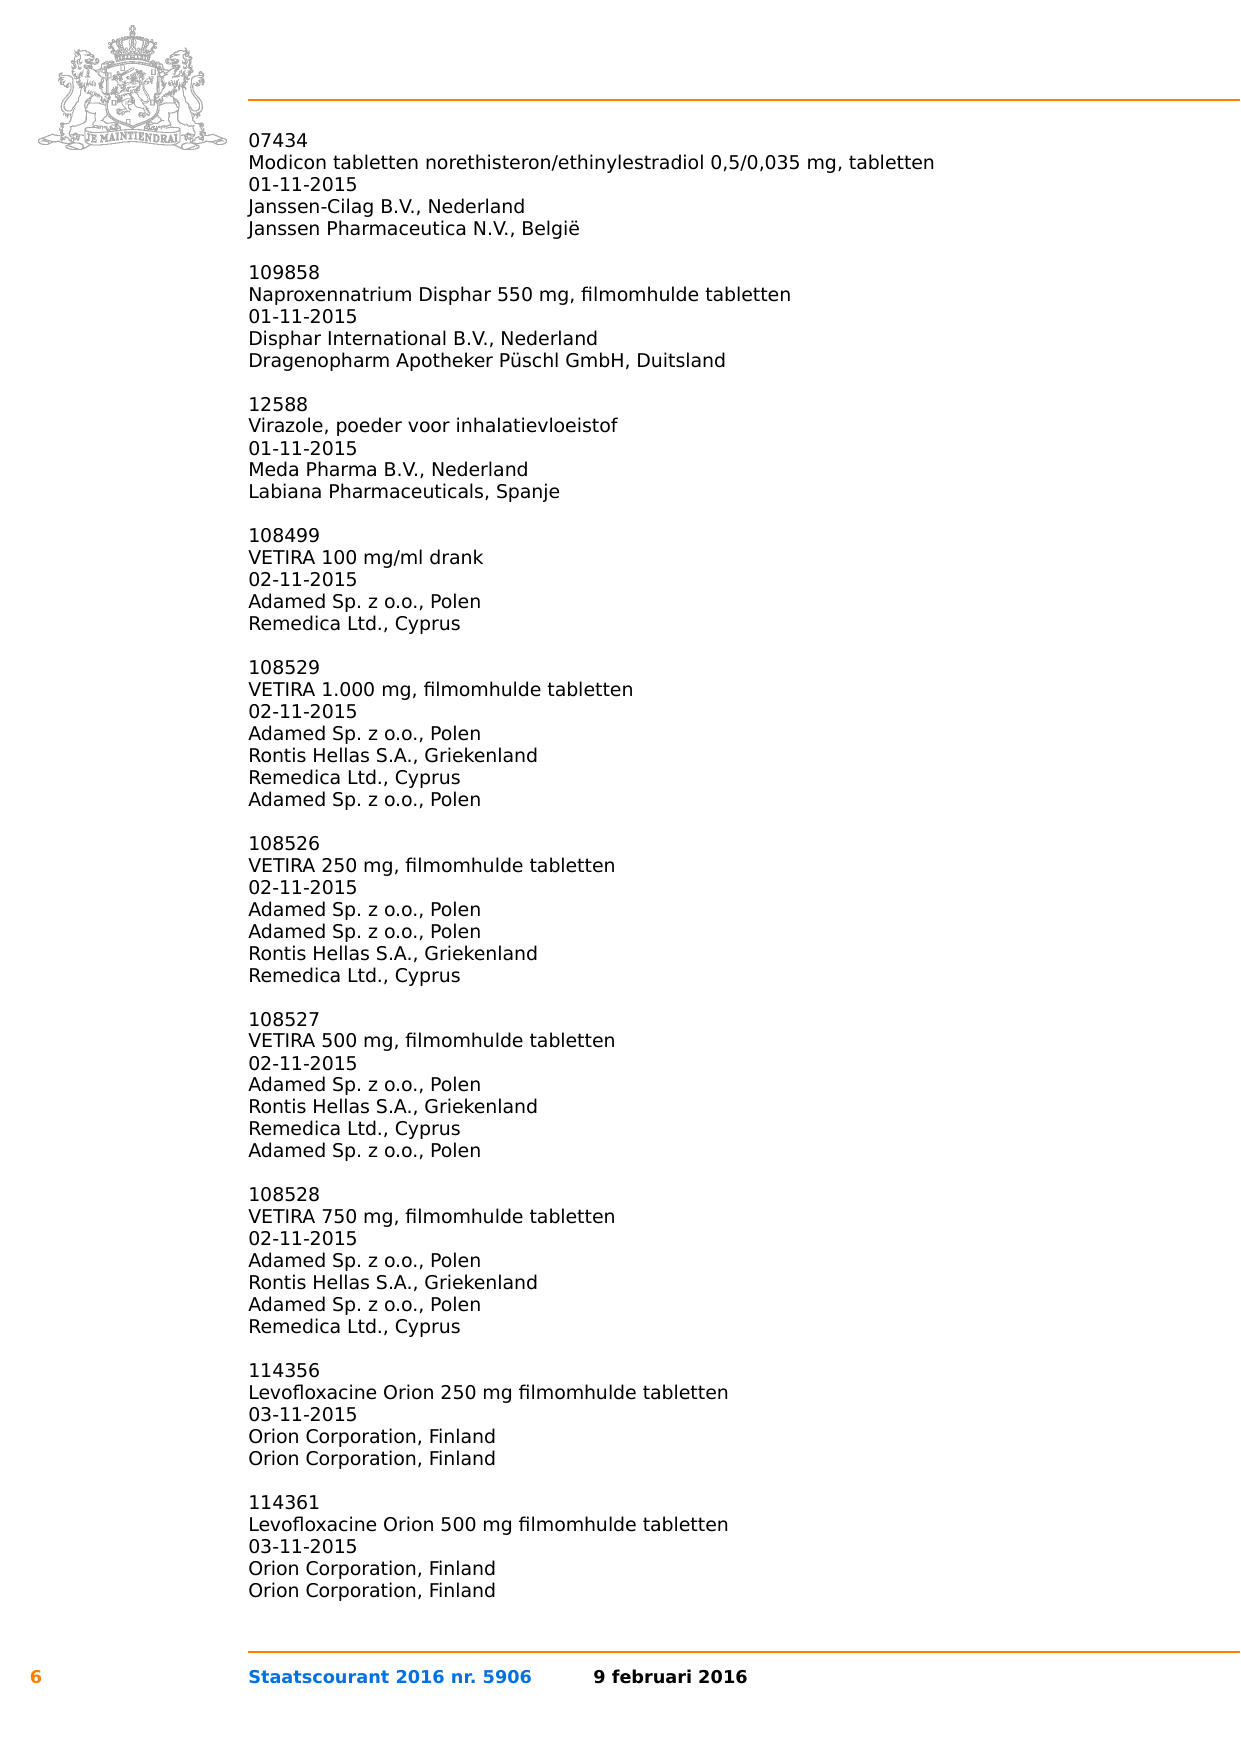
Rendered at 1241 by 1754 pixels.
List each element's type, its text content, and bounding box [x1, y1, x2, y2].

text Adamed Sp. z o.o., Polen [248, 1294, 1163, 1316]
text Meda Pharma B.V., Nederland [248, 459, 1163, 481]
text Labiana Pharmaceuticals, Spanje [248, 481, 1163, 503]
text VETIRA 100 mg/ml drank [248, 547, 1163, 569]
text 02-11-2015 [248, 1228, 1163, 1250]
text 01-11-2015 [248, 306, 1163, 328]
text VETIRA 1.000 mg, filmomhulde tabletten [248, 679, 1163, 701]
text Modicon tabletten norethisteron/ethinylestradiol 0,5/0,035 mg, tabletten [248, 152, 1163, 174]
text VETIRA 750 mg, filmomhulde tabletten [248, 1206, 1163, 1228]
text 108528 [248, 1184, 1163, 1206]
text Rontis Hellas S.A., Griekenland [248, 1096, 1163, 1118]
text Levofloxacine Orion 250 mg filmomhulde tabletten [248, 1382, 1163, 1404]
text 02-11-2015 [248, 877, 1163, 899]
text 02-11-2015 [248, 701, 1163, 723]
text Adamed Sp. z o.o., Polen [248, 1074, 1163, 1096]
text Remedica Ltd., Cyprus [248, 613, 1163, 635]
text 108529 [248, 657, 1163, 679]
text 114361 [248, 1492, 1163, 1514]
text Remedica Ltd., Cyprus [248, 1118, 1163, 1140]
text 114356 [248, 1360, 1163, 1382]
text Adamed Sp. z o.o., Polen [248, 591, 1163, 613]
text 01-11-2015 [248, 437, 1163, 459]
text Adamed Sp. z o.o., Polen [248, 789, 1163, 811]
text Remedica Ltd., Cyprus [248, 964, 1163, 987]
text 108499 [248, 525, 1163, 547]
text 02-11-2015 [248, 1052, 1163, 1074]
text 12588 [248, 393, 1163, 415]
text Levofloxacine Orion 500 mg filmomhulde tabletten [248, 1514, 1163, 1536]
text Rontis Hellas S.A., Griekenland [248, 745, 1163, 767]
text 03-11-2015 [248, 1536, 1163, 1558]
text Janssen Pharmaceutica N.V., België [248, 218, 1163, 240]
text 03-11-2015 [248, 1404, 1163, 1426]
text 109858 [248, 262, 1163, 284]
text Naproxennatrium Disphar 550 mg, filmomhulde tabletten [248, 284, 1163, 306]
text Dragenopharm Apotheker Püschl GmbH, Duitsland [248, 349, 1163, 372]
text Remedica Ltd., Cyprus [248, 1316, 1163, 1338]
text 02-11-2015 [248, 569, 1163, 591]
text 108527 [248, 1008, 1163, 1030]
text Adamed Sp. z o.o., Polen [248, 723, 1163, 745]
text Rontis Hellas S.A., Griekenland [248, 943, 1163, 964]
text 108526 [248, 833, 1163, 855]
text Adamed Sp. z o.o., Polen [248, 899, 1163, 921]
text 07434 [248, 130, 1163, 152]
text Adamed Sp. z o.o., Polen [248, 921, 1163, 943]
text Adamed Sp. z o.o., Polen [248, 1250, 1163, 1272]
picture [38, 25, 227, 150]
text VETIRA 250 mg, filmomhulde tabletten [248, 855, 1163, 877]
text Orion Corporation, Finland [248, 1448, 1163, 1470]
text Orion Corporation, Finland [248, 1426, 1163, 1448]
text VETIRA 500 mg, filmomhulde tabletten [248, 1030, 1163, 1052]
text Orion Corporation, Finland [248, 1558, 1163, 1579]
text Rontis Hellas S.A., Griekenland [248, 1272, 1163, 1294]
text Adamed Sp. z o.o., Polen [248, 1140, 1163, 1162]
text Orion Corporation, Finland [248, 1579, 1163, 1602]
text Janssen-Cilag B.V., Nederland [248, 196, 1163, 218]
text 01-11-2015 [248, 174, 1163, 196]
text Disphar International B.V., Nederland [248, 328, 1163, 349]
text Remedica Ltd., Cyprus [248, 767, 1163, 789]
text Virazole, poeder voor inhalatievloeistof [248, 415, 1163, 437]
